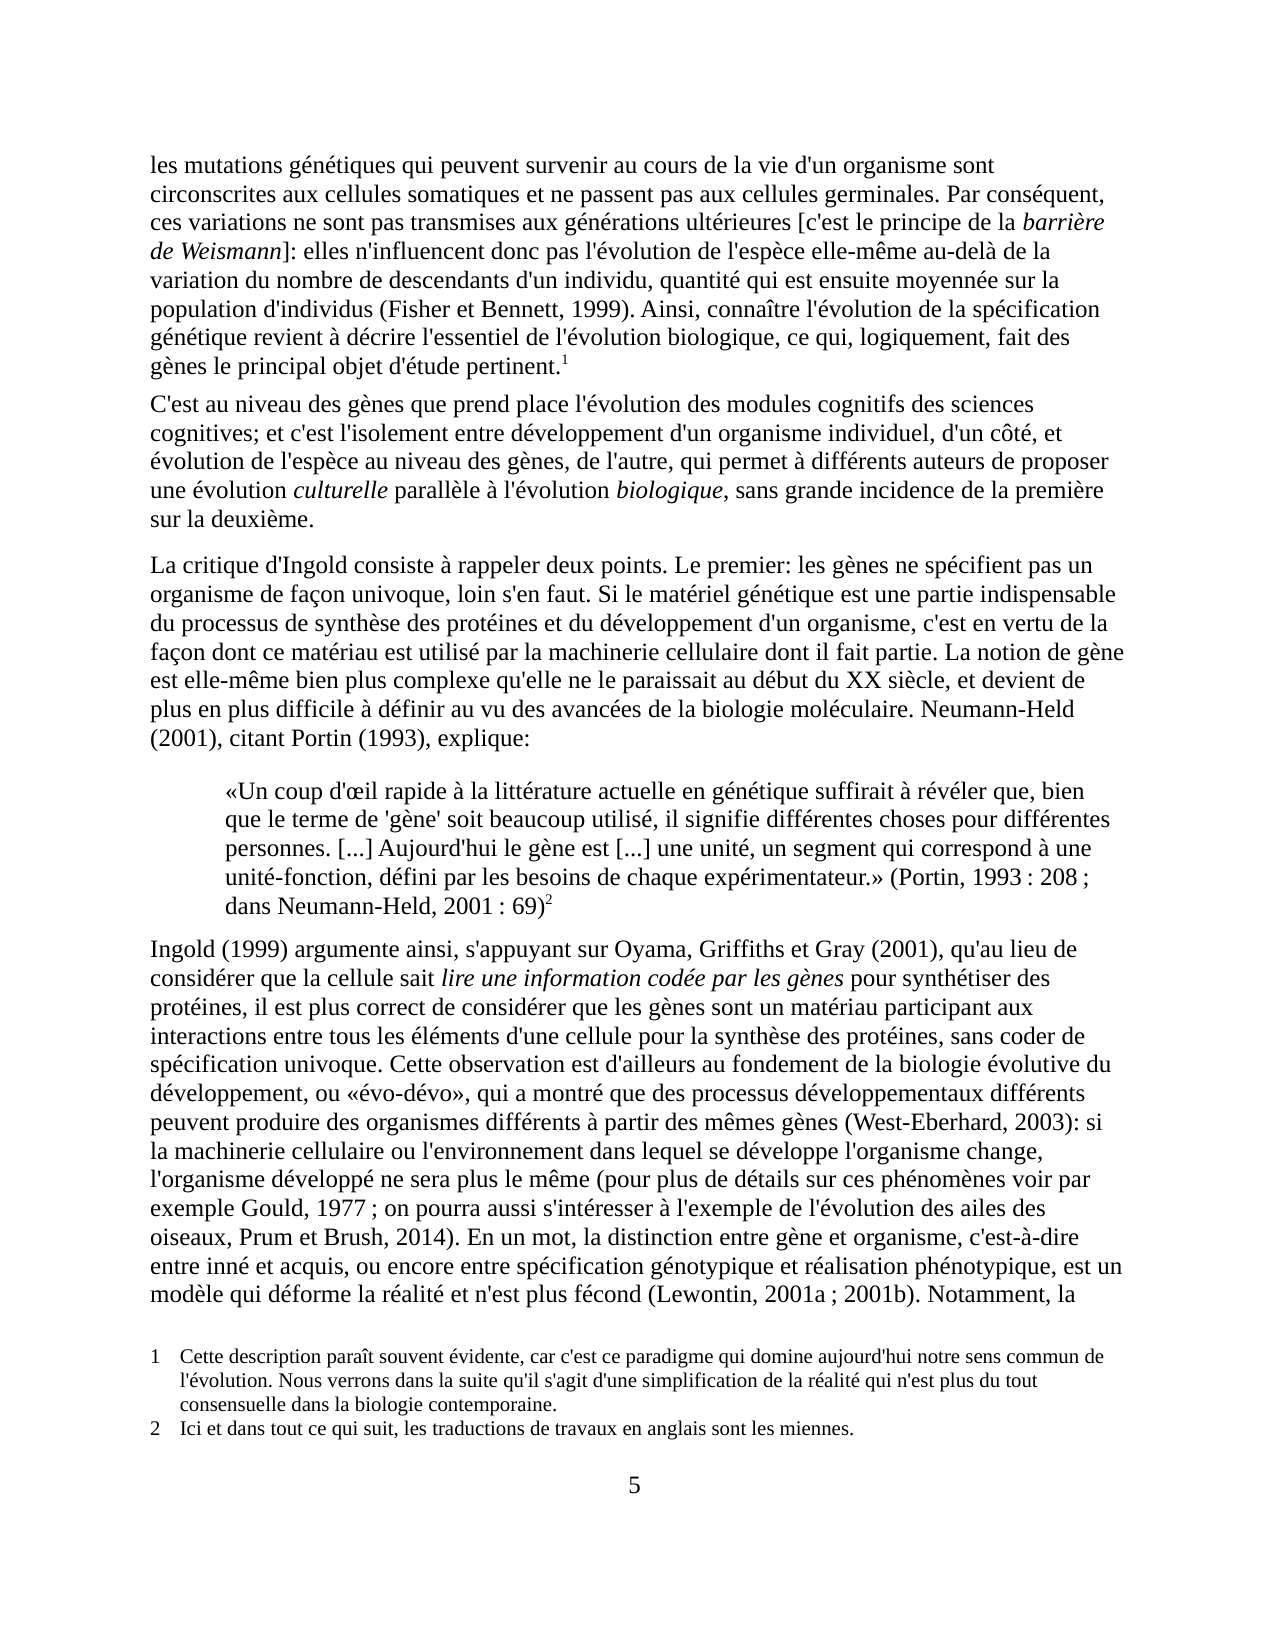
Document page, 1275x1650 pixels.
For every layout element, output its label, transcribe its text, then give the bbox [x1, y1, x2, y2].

text les mutations génétiques qui peuvent survenir au cours de la vie d'un organisme sont circonscrites aux cellules somatiques et ne passent pas aux cellules germinales. Par conséquent, ces variations ne sont pas transmises aux générations ultérieures [c'est le principe de la barrière de Weismann]: elles n'influencent donc pas l'évolution de l'espèce elle-même au-delà de la variation du nombre de descendants d'un individu, quantité qui est ensuite moyennée sur la population d'individus (Fisher et Bennett, 1999). Ainsi, connaître l'évolution de la spécification génétique revient à décrire l'essentiel de l'évolution biologique, ce qui, logiquement, fait des gènes le principal objet d'étude pertinent. [150, 150, 1125, 380]
text «Un coup d'œil rapide à la littérature actuelle en génétique suffirait à révéler que, bien que le terme de 'gène' soit beaucoup utilisé, il signifie différentes choses pour différentes personnes. [...] Aujourd'hui le gène est [...] une unité, un segment qui correspond à une unité-fonction, défini par les besoins de chaque expérimentateur.» (Portin, 1993 : 208 ; dans Neumann-Held, 2001 : 69) [225, 776, 1125, 919]
text Ici et dans tout ce qui suit, les traductions de travaux en anglais sont les miennes. [150, 1416, 1125, 1440]
text C'est au niveau des gènes que prend place l'évolution des modules cognitifs des sciences cognitives; et c'est l'isolement entre développement d'un organisme individuel, d'un côté, et évolution de l'espèce au niveau des gènes, de l'autre, qui permet à différents auteurs de proposer une évolution culturelle parallèle à l'évolution biologique, sans grande incidence de la première sur la deuxième. [150, 389, 1125, 533]
text La critique d'Ingold consiste à rappeler deux points. Le premier: les gènes ne spécifient pas un organisme de façon univoque, loin s'en faut. Si le matériel génétique est une partie indispensable du processus de synthèse des protéines et du développement d'un organisme, c'est en vertu de la façon dont ce matériau est utilisé par la machinerie cellulaire dont il fait partie. La notion de gène est elle-même bien plus complexe qu'elle ne le paraissait au début du XX siècle, et devient de plus en plus difficile à définir au vu des avancées de la biologie moléculaire. Neumann-Held (2001), citant Portin (1993), explique: [150, 551, 1125, 752]
text Cette description paraît souvent évidente, car c'est ce paradigme qui domine aujourd'hui notre sens commun de l'évolution. Nous verrons dans la suite qu'il s'agit d'une simplification de la réalité qui n'est plus du tout consensuelle dans la biologie contemporaine. [150, 1344, 1125, 1416]
text Ingold (1999) argumente ainsi, s'appuyant sur Oyama, Griffiths et Gray (2001), qu'au lieu de considérer que la cellule sait lire une information codée par les gènes pour synthétiser des protéines, il est plus correct de considérer que les gènes sont un matériau participant aux interactions entre tous les éléments d'une cellule pour la synthèse des protéines, sans coder de spécification univoque. Cette observation est d'ailleurs au fondement de la biologie évolutive du développement, ou «évo-dévo», qui a montré que des processus développementaux différents peuvent produire des organismes différents à partir des mêmes gènes (West-Eberhard, 2003): si la machinerie cellulaire ou l'environnement dans lequel se développe l'organisme change, l'organisme développé ne sera plus le même (pour plus de détails sur ces phénomènes voir par exemple Gould, 1977 ; on pourra aussi s'intéresser à l'exemple de l'évolution des ailes des oiseaux, Prum et Brush, 2014). En un mot, la distinction entre gène et organisme, c'est-à-dire entre inné et acquis, ou encore entre spécification génotypique et réalisation phénotypique, est un modèle qui déforme la réalité et n'est plus fécond (Lewontin, 2001a ; 2001b). Notamment, la [150, 934, 1125, 1308]
